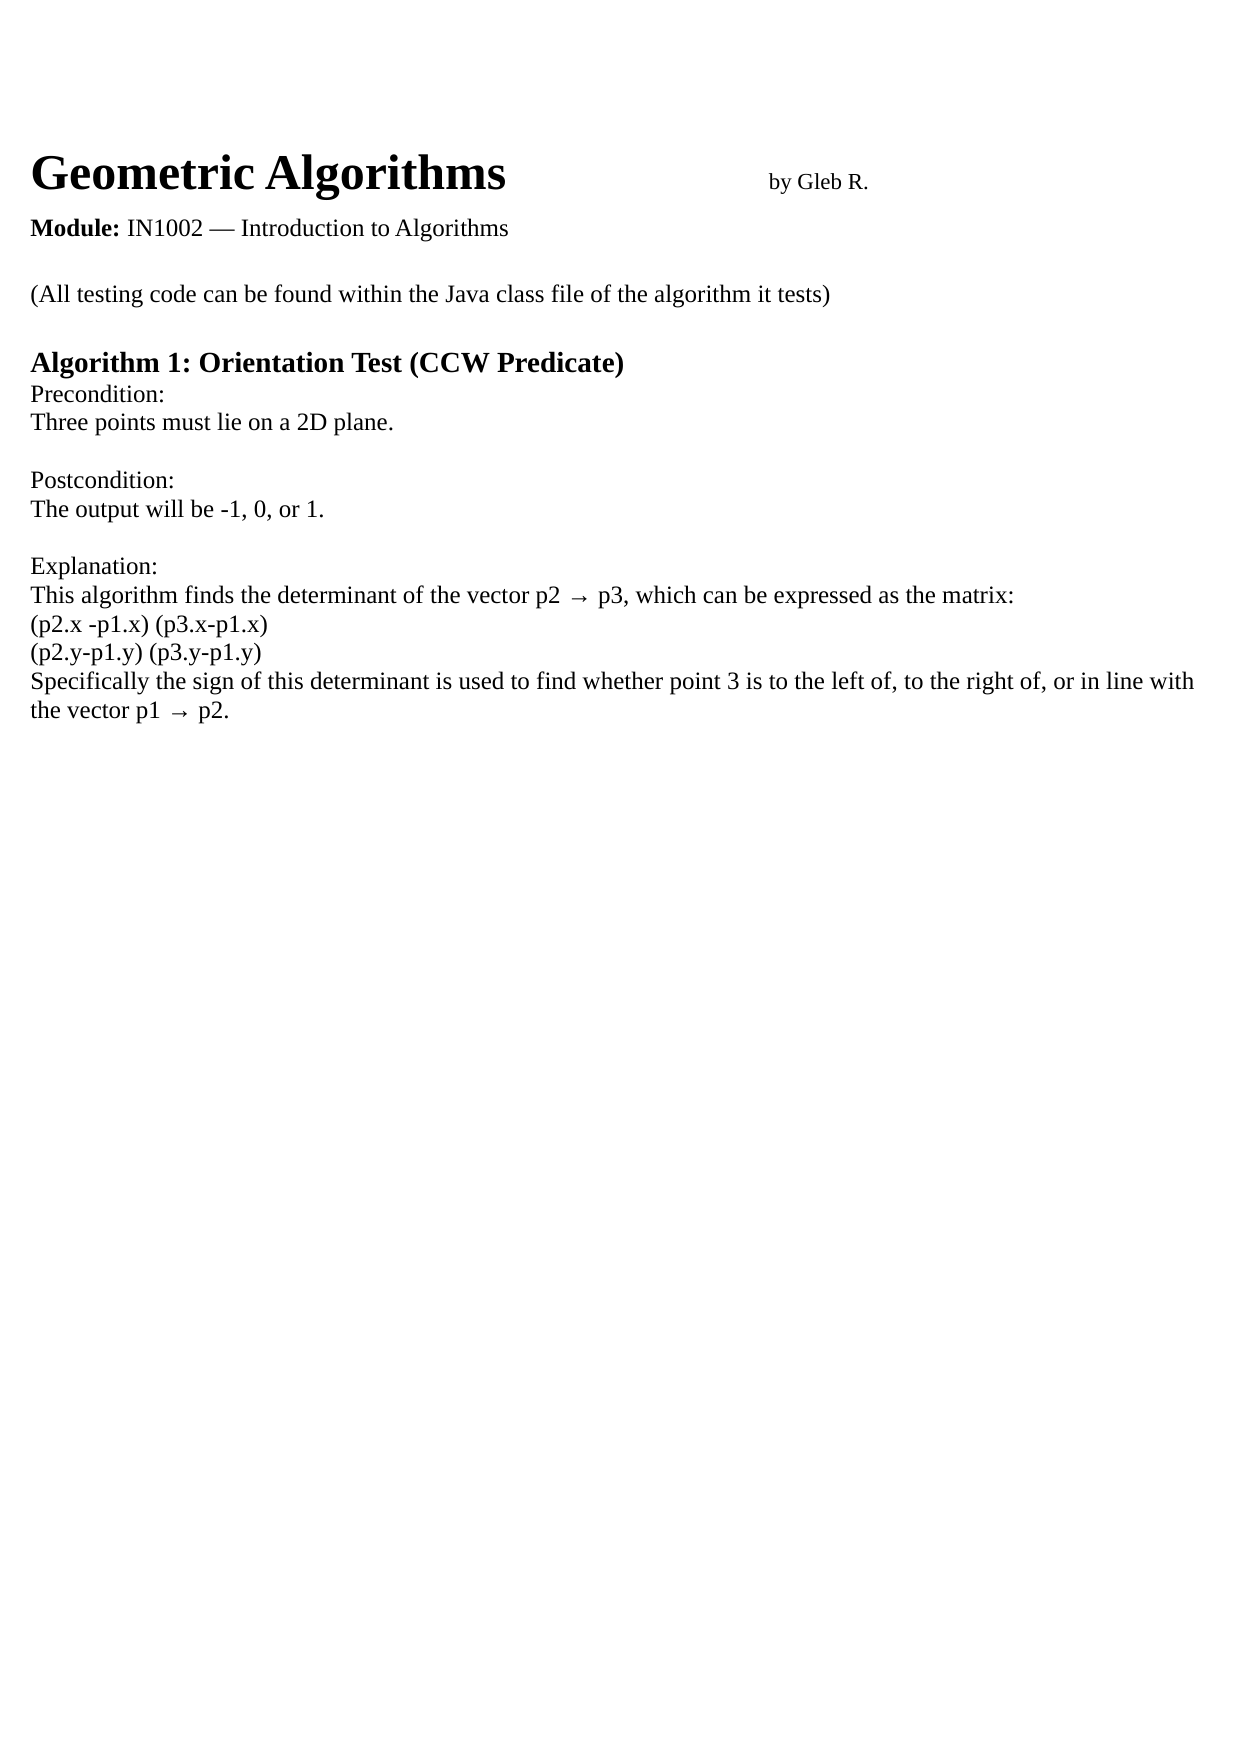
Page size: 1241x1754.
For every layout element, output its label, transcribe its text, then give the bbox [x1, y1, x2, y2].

text Precondition: [30, 379, 1210, 407]
text (All testing code can be found within the Java class file of the algorithm it tests) [30, 279, 1210, 308]
text Three points must lie on a 2D plane. [30, 407, 1210, 436]
text Postcondition: [30, 465, 1210, 494]
text (p2.y-p1.y) (p3.y-p1.y) [30, 637, 1210, 666]
text This algorithm finds the determinant of the vector p2 → p3, which can be expressed as the matrix: [30, 580, 1210, 609]
text Specifically the sign of this determinant is used to find whether point 3 is to the left of, to the right of, or in line with the vector p1 → p2. [30, 666, 1210, 724]
text (p2.x -p1.x) (p3.x-p1.x) [30, 609, 1210, 637]
text The output will be -1, 0, or 1. [30, 494, 1210, 522]
subtitle Geometric Algorithms by Gleb R. [30, 143, 1210, 201]
text Module: IN1002 — Introduction to Algorithms [30, 213, 1210, 242]
subtitle Algorithm 1: Orientation Test (CCW Predicate) [30, 345, 1210, 379]
text Explanation: [30, 551, 1210, 580]
